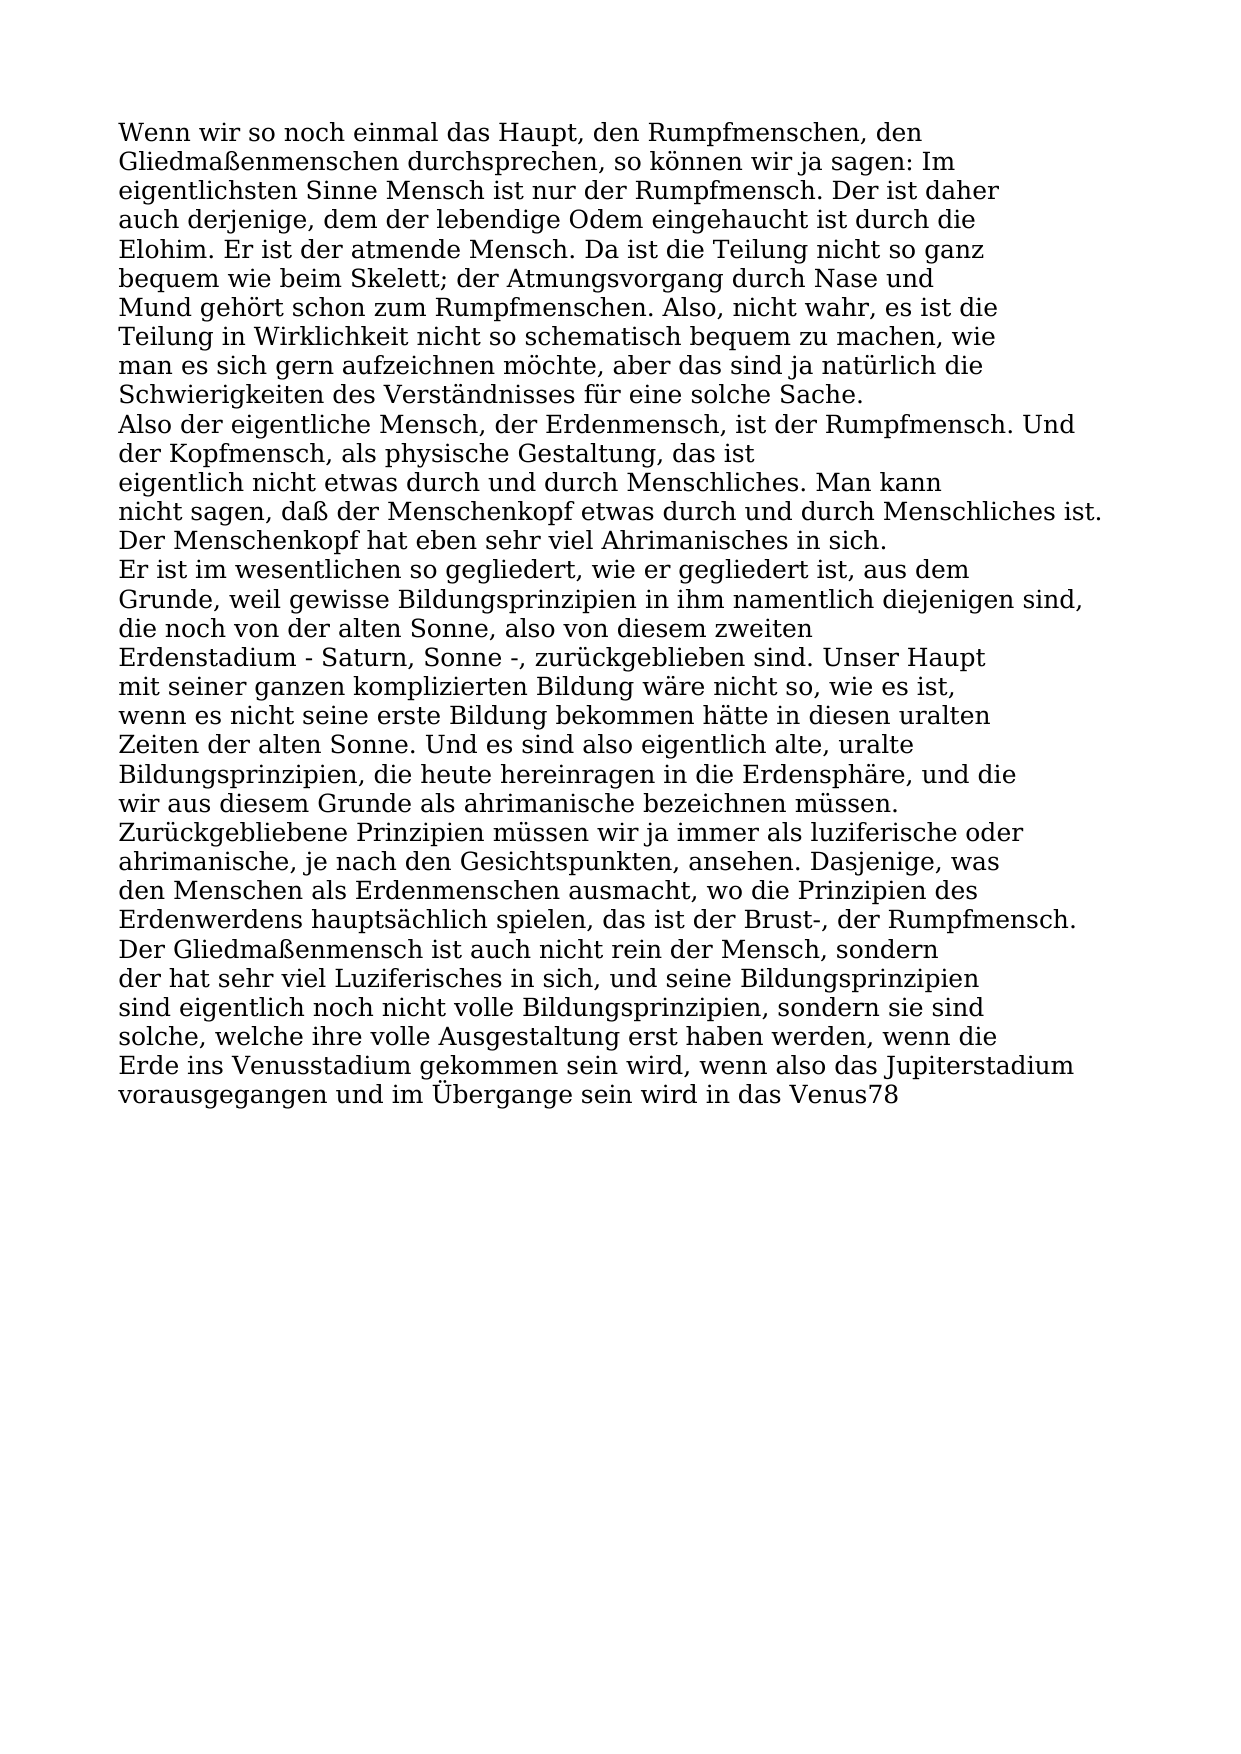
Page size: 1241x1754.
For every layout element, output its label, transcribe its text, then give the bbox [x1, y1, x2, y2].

text man es sich gern aufzeichnen möchte, aber das sind ja natürlich die [118, 351, 1122, 381]
text Erdenstadium - Saturn, Sonne -, zurückgeblieben sind. Unser Haupt [118, 643, 1122, 672]
text auch derjenige, dem der lebendige Odem eingehaucht ist durch die [118, 206, 1122, 235]
text Schwierigkeiten des Verständnisses für eine solche Sache. [118, 381, 1122, 410]
text Der Gliedmaßenmensch ist auch nicht rein der Mensch, sondern [118, 935, 1122, 964]
text ahrimanische, je nach den Gesichtspunkten, ansehen. Dasjenige, was [118, 847, 1122, 876]
text den Menschen als Erdenmenschen ausmacht, wo die Prinzipien des [118, 876, 1122, 906]
text Gliedmaßenmenschen durchsprechen, so können wir ja sagen: Im [118, 147, 1122, 176]
text bequem wie beim Skelett; der Atmungsvorgang durch Nase und [118, 264, 1122, 293]
text Mund gehört schon zum Rumpfmenschen. Also, nicht wahr, es ist die [118, 293, 1122, 322]
text nicht sagen, daß der Menschenkopf etwas durch und durch Menschliches ist. Der Menschenkopf hat eben sehr viel Ahrimanisches in sich. [118, 497, 1122, 556]
text Elohim. Er ist der atmende Mensch. Da ist die Teilung nicht so ganz [118, 235, 1122, 264]
text Teilung in Wirklichkeit nicht so schematisch bequem zu machen, wie [118, 322, 1122, 351]
text mit seiner ganzen komplizierten Bildung wäre nicht so, wie es ist, [118, 672, 1122, 701]
text Wenn wir so noch einmal das Haupt, den Rumpfmenschen, den [118, 118, 1122, 147]
text Er ist im wesentlichen so gegliedert, wie er gegliedert ist, aus dem [118, 556, 1122, 585]
text Zeiten der alten Sonne. Und es sind also eigentlich alte, uralte Bildungsprinzipien, die heute hereinragen in die Erdensphäre, und die [118, 731, 1122, 789]
text wir aus diesem Grunde als ahrimanische bezeichnen müssen. Zurückgebliebene Prinzipien müssen wir ja immer als luziferische oder [118, 789, 1122, 847]
text Erdenwerdens hauptsächlich spielen, das ist der Brust-, der Rumpfmensch. [118, 906, 1122, 935]
text Also der eigentliche Mensch, der Erdenmensch, ist der Rumpfmensch. Und der Kopfmensch, als physische Gestaltung, das ist [118, 410, 1122, 468]
text wenn es nicht seine erste Bildung bekommen hätte in diesen uralten [118, 701, 1122, 731]
text eigentlichsten Sinne Mensch ist nur der Rumpfmensch. Der ist daher [118, 176, 1122, 206]
text Erde ins Venusstadium gekommen sein wird, wenn also das Jupiterstadium vorausgegangen und im Übergange sein wird in das Venus78 [118, 1051, 1122, 1110]
text solche, welche ihre volle Ausgestaltung erst haben werden, wenn die [118, 1022, 1122, 1051]
text der hat sehr viel Luziferisches in sich, und seine Bildungsprinzipien [118, 964, 1122, 993]
text Grunde, weil gewisse Bildungsprinzipien in ihm namentlich diejenigen sind, die noch von der alten Sonne, also von diesem zweiten [118, 585, 1122, 643]
text sind eigentlich noch nicht volle Bildungsprinzipien, sondern sie sind [118, 993, 1122, 1022]
text eigentlich nicht etwas durch und durch Menschliches. Man kann [118, 468, 1122, 497]
